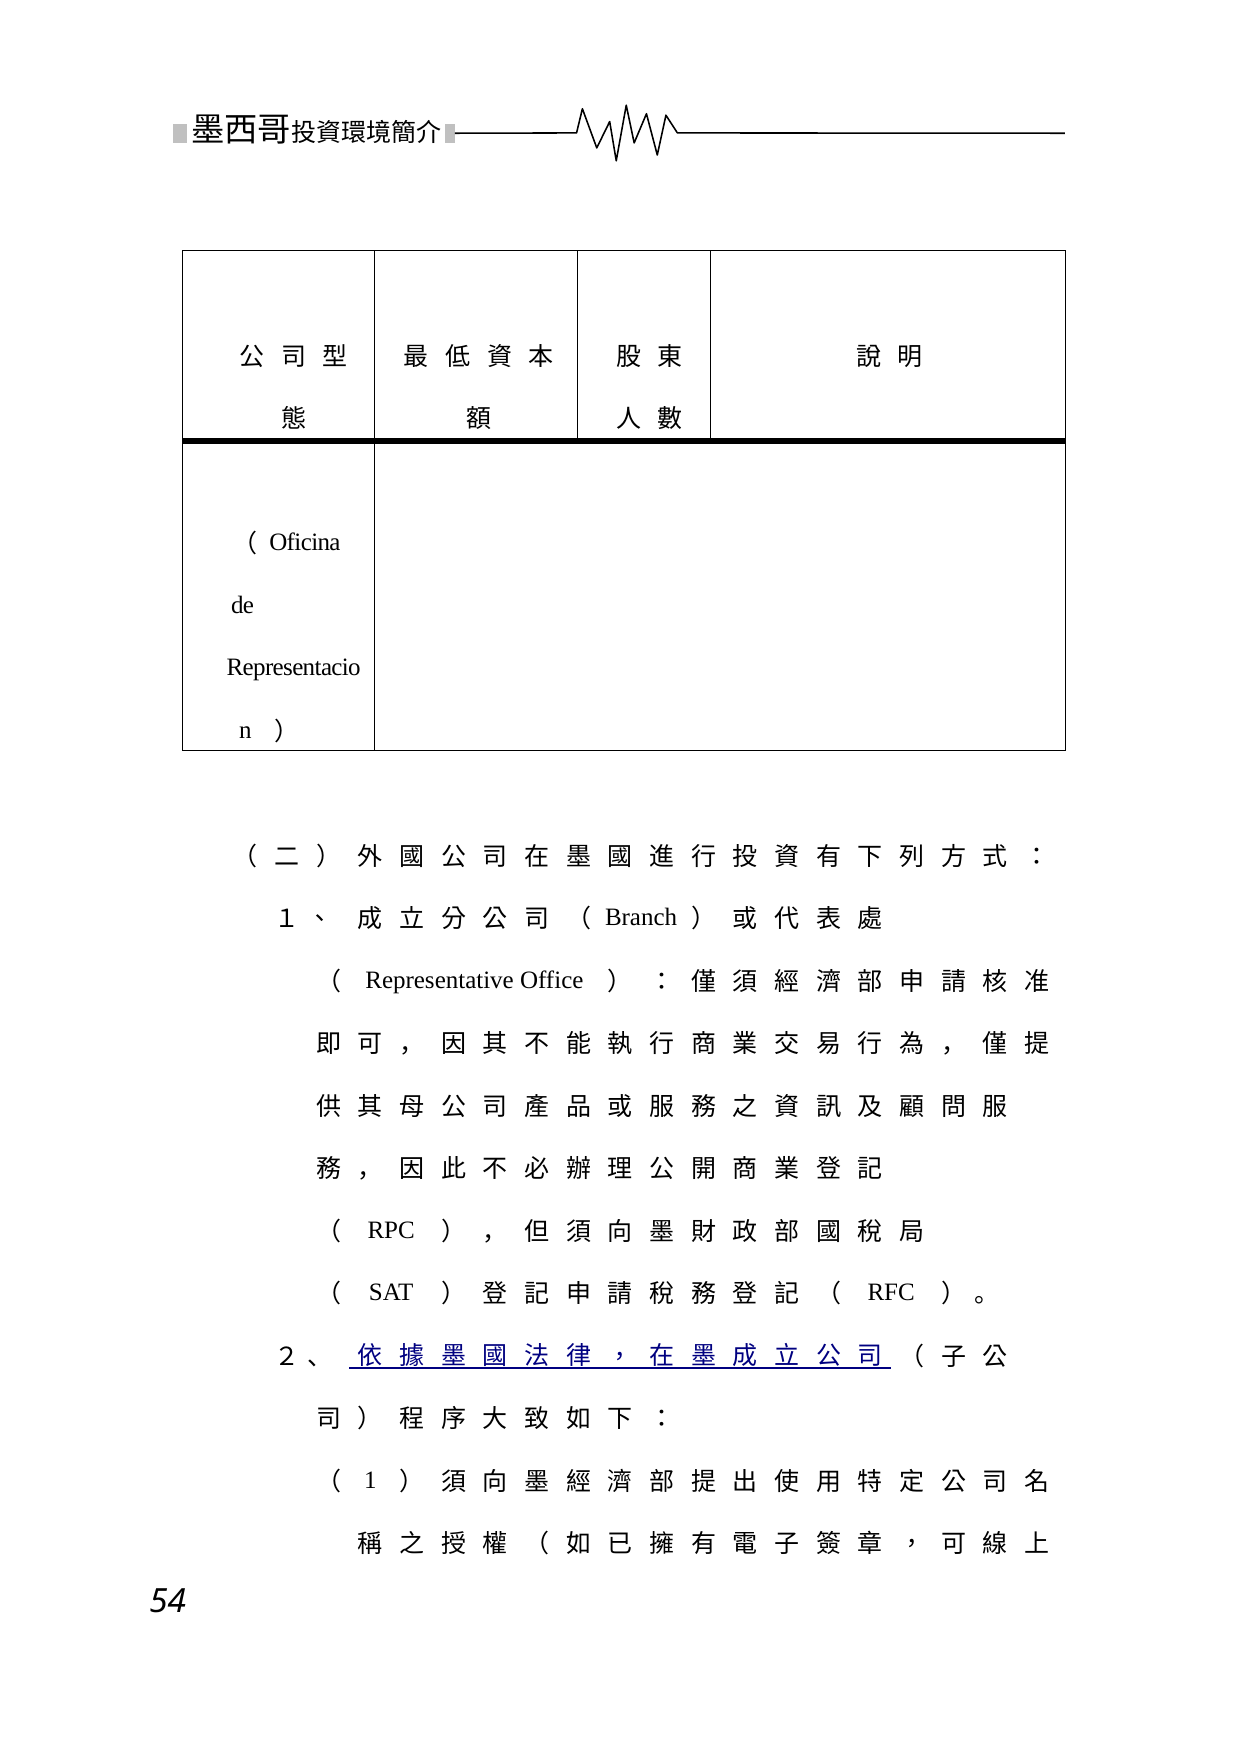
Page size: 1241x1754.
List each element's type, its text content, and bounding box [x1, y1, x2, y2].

table_cell （Oficina de Representacion） [183, 444, 374, 750]
table_cell [375, 444, 1065, 750]
text （二）外國公司在墨國進行投資有下列方式： [207, 813, 1058, 875]
text １、成立分公司（Branch）或代表處（Representative Office）：僅須經濟部申請核准即可，因其不能執行商業交易行為，僅提供其母公司產品或服務之資訊及顧問服務，因此不必辦理公開商業登記（RPC），但須向墨財政部國稅局（SAT）登記申請稅務登記（RFC）。 [257, 875, 1058, 1313]
table_header 公司型態 [183, 251, 374, 438]
table_header 最低資本額 [375, 251, 577, 438]
text （1）須向墨經濟部提出使用特定公司名稱之授權（如已擁有電子簽章，可線上 [268, 1438, 1058, 1563]
table_header 說明 [711, 251, 1065, 438]
table_header 股東人數 [578, 251, 710, 438]
text ２、依據墨國法律，在墨成立公司（子公司）程序大致如下： [257, 1313, 1058, 1438]
